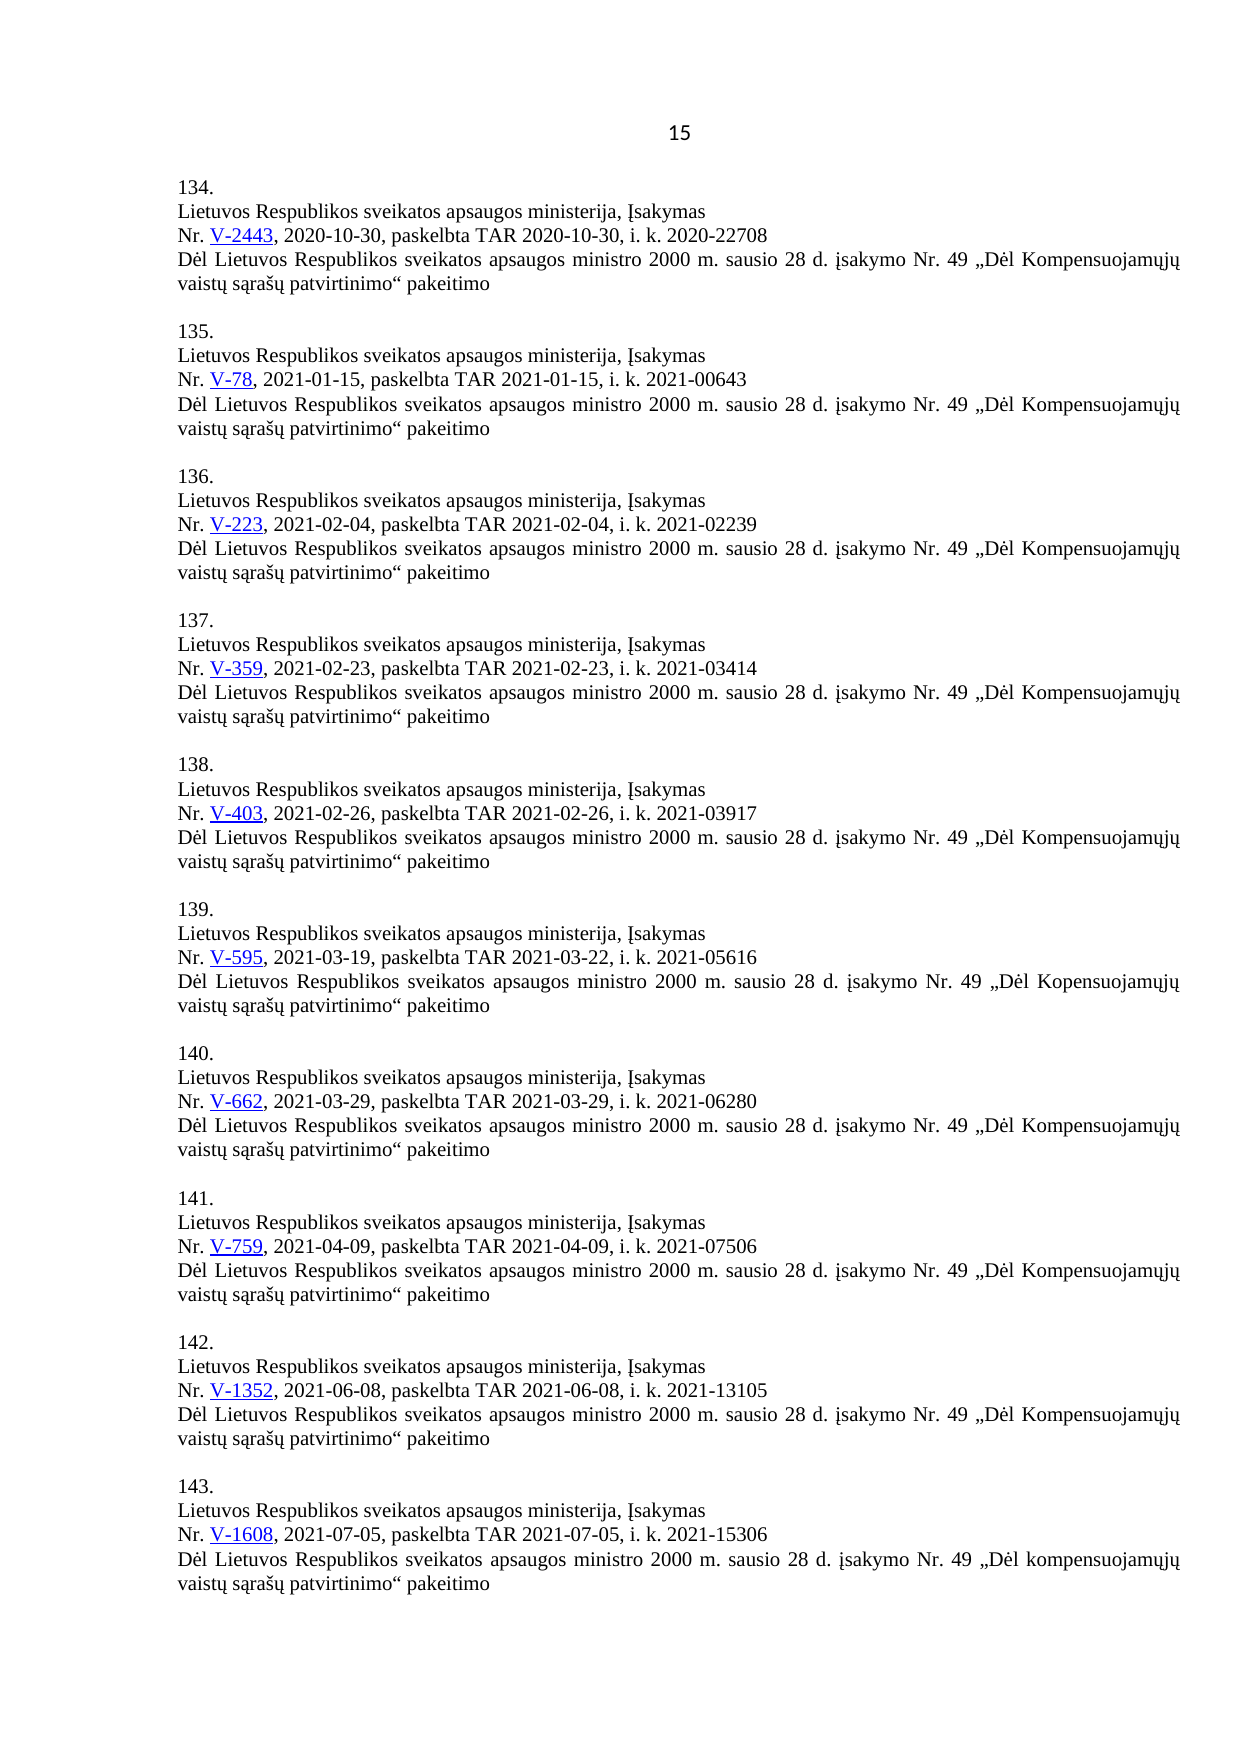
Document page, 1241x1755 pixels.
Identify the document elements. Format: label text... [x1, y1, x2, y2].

text Lietuvos Respublikos sveikatos apsaugos ministerija, Įsakymas [177, 199, 1181, 223]
text 142. [177, 1330, 1181, 1354]
text Dėl Lietuvos Respublikos sveikatos apsaugos ministro 2000 m. sausio 28 d. įsakymo Nr. 49 „Dėl Kompensuojamųjų vaistų sąrašų patvirtinimo“ pakeitimo [177, 391, 1181, 439]
text 138. [177, 752, 1181, 776]
text Nr. V-1352, 2021-06-08, paskelbta TAR 2021-06-08, i. k. 2021-13105 [177, 1378, 1181, 1402]
text 135. [177, 319, 1181, 343]
text Nr. V-662, 2021-03-29, paskelbta TAR 2021-03-29, i. k. 2021-06280 [177, 1089, 1181, 1113]
text Lietuvos Respublikos sveikatos apsaugos ministerija, Įsakymas [177, 921, 1181, 945]
text 134. [177, 175, 1181, 199]
text 143. [177, 1474, 1181, 1498]
text Dėl Lietuvos Respublikos sveikatos apsaugos ministro 2000 m. sausio 28 d. įsakymo Nr. 49 „Dėl Kompensuojamųjų vaistų sąrašų patvirtinimo“ pakeitimo [177, 1258, 1181, 1306]
text Lietuvos Respublikos sveikatos apsaugos ministerija, Įsakymas [177, 1065, 1181, 1089]
text Nr. V-2443, 2020-10-30, paskelbta TAR 2020-10-30, i. k. 2020-22708 [177, 223, 1181, 247]
text Nr. V-595, 2021-03-19, paskelbta TAR 2021-03-22, i. k. 2021-05616 [177, 945, 1181, 969]
text Lietuvos Respublikos sveikatos apsaugos ministerija, Įsakymas [177, 1498, 1181, 1522]
text Dėl Lietuvos Respublikos sveikatos apsaugos ministro 2000 m. sausio 28 d. įsakymo Nr. 49 „Dėl Kompensuojamųjų vaistų sąrašų patvirtinimo“ pakeitimo [177, 1402, 1181, 1450]
text Dėl Lietuvos Respublikos sveikatos apsaugos ministro 2000 m. sausio 28 d. įsakymo Nr. 49 „Dėl Kopensuojamųjų vaistų sąrašų patvirtinimo“ pakeitimo [177, 969, 1181, 1017]
text Dėl Lietuvos Respublikos sveikatos apsaugos ministro 2000 m. sausio 28 d. įsakymo Nr. 49 „Dėl Kompensuojamųjų vaistų sąrašų patvirtinimo“ pakeitimo [177, 1113, 1181, 1161]
text Nr. V-78, 2021-01-15, paskelbta TAR 2021-01-15, i. k. 2021-00643 [177, 367, 1181, 391]
text Lietuvos Respublikos sveikatos apsaugos ministerija, Įsakymas [177, 632, 1181, 656]
text Nr. V-359, 2021-02-23, paskelbta TAR 2021-02-23, i. k. 2021-03414 [177, 656, 1181, 680]
text Dėl Lietuvos Respublikos sveikatos apsaugos ministro 2000 m. sausio 28 d. įsakymo Nr. 49 „Dėl Kompensuojamųjų vaistų sąrašų patvirtinimo“ pakeitimo [177, 247, 1181, 295]
text Lietuvos Respublikos sveikatos apsaugos ministerija, Įsakymas [177, 488, 1181, 512]
text Nr. V-403, 2021-02-26, paskelbta TAR 2021-02-26, i. k. 2021-03917 [177, 801, 1181, 824]
text Nr. V-1608, 2021-07-05, paskelbta TAR 2021-07-05, i. k. 2021-15306 [177, 1522, 1181, 1546]
text 137. [177, 608, 1181, 632]
text Lietuvos Respublikos sveikatos apsaugos ministerija, Įsakymas [177, 343, 1181, 367]
text 141. [177, 1186, 1181, 1209]
text 140. [177, 1041, 1181, 1065]
text Lietuvos Respublikos sveikatos apsaugos ministerija, Įsakymas [177, 776, 1181, 801]
text 136. [177, 464, 1181, 488]
text Dėl Lietuvos Respublikos sveikatos apsaugos ministro 2000 m. sausio 28 d. įsakymo Nr. 49 „Dėl kompensuojamųjų vaistų sąrašų patvirtinimo“ pakeitimo [177, 1546, 1181, 1594]
text 139. [177, 897, 1181, 921]
text Lietuvos Respublikos sveikatos apsaugos ministerija, Įsakymas [177, 1209, 1181, 1234]
text Nr. V-759, 2021-04-09, paskelbta TAR 2021-04-09, i. k. 2021-07506 [177, 1234, 1181, 1258]
text Dėl Lietuvos Respublikos sveikatos apsaugos ministro 2000 m. sausio 28 d. įsakymo Nr. 49 „Dėl Kompensuojamųjų vaistų sąrašų patvirtinimo“ pakeitimo [177, 536, 1181, 584]
text Dėl Lietuvos Respublikos sveikatos apsaugos ministro 2000 m. sausio 28 d. įsakymo Nr. 49 „Dėl Kompensuojamųjų vaistų sąrašų patvirtinimo“ pakeitimo [177, 680, 1181, 728]
text Dėl Lietuvos Respublikos sveikatos apsaugos ministro 2000 m. sausio 28 d. įsakymo Nr. 49 „Dėl Kompensuojamųjų vaistų sąrašų patvirtinimo“ pakeitimo [177, 824, 1181, 873]
text Nr. V-223, 2021-02-04, paskelbta TAR 2021-02-04, i. k. 2021-02239 [177, 512, 1181, 536]
text Lietuvos Respublikos sveikatos apsaugos ministerija, Įsakymas [177, 1354, 1181, 1378]
